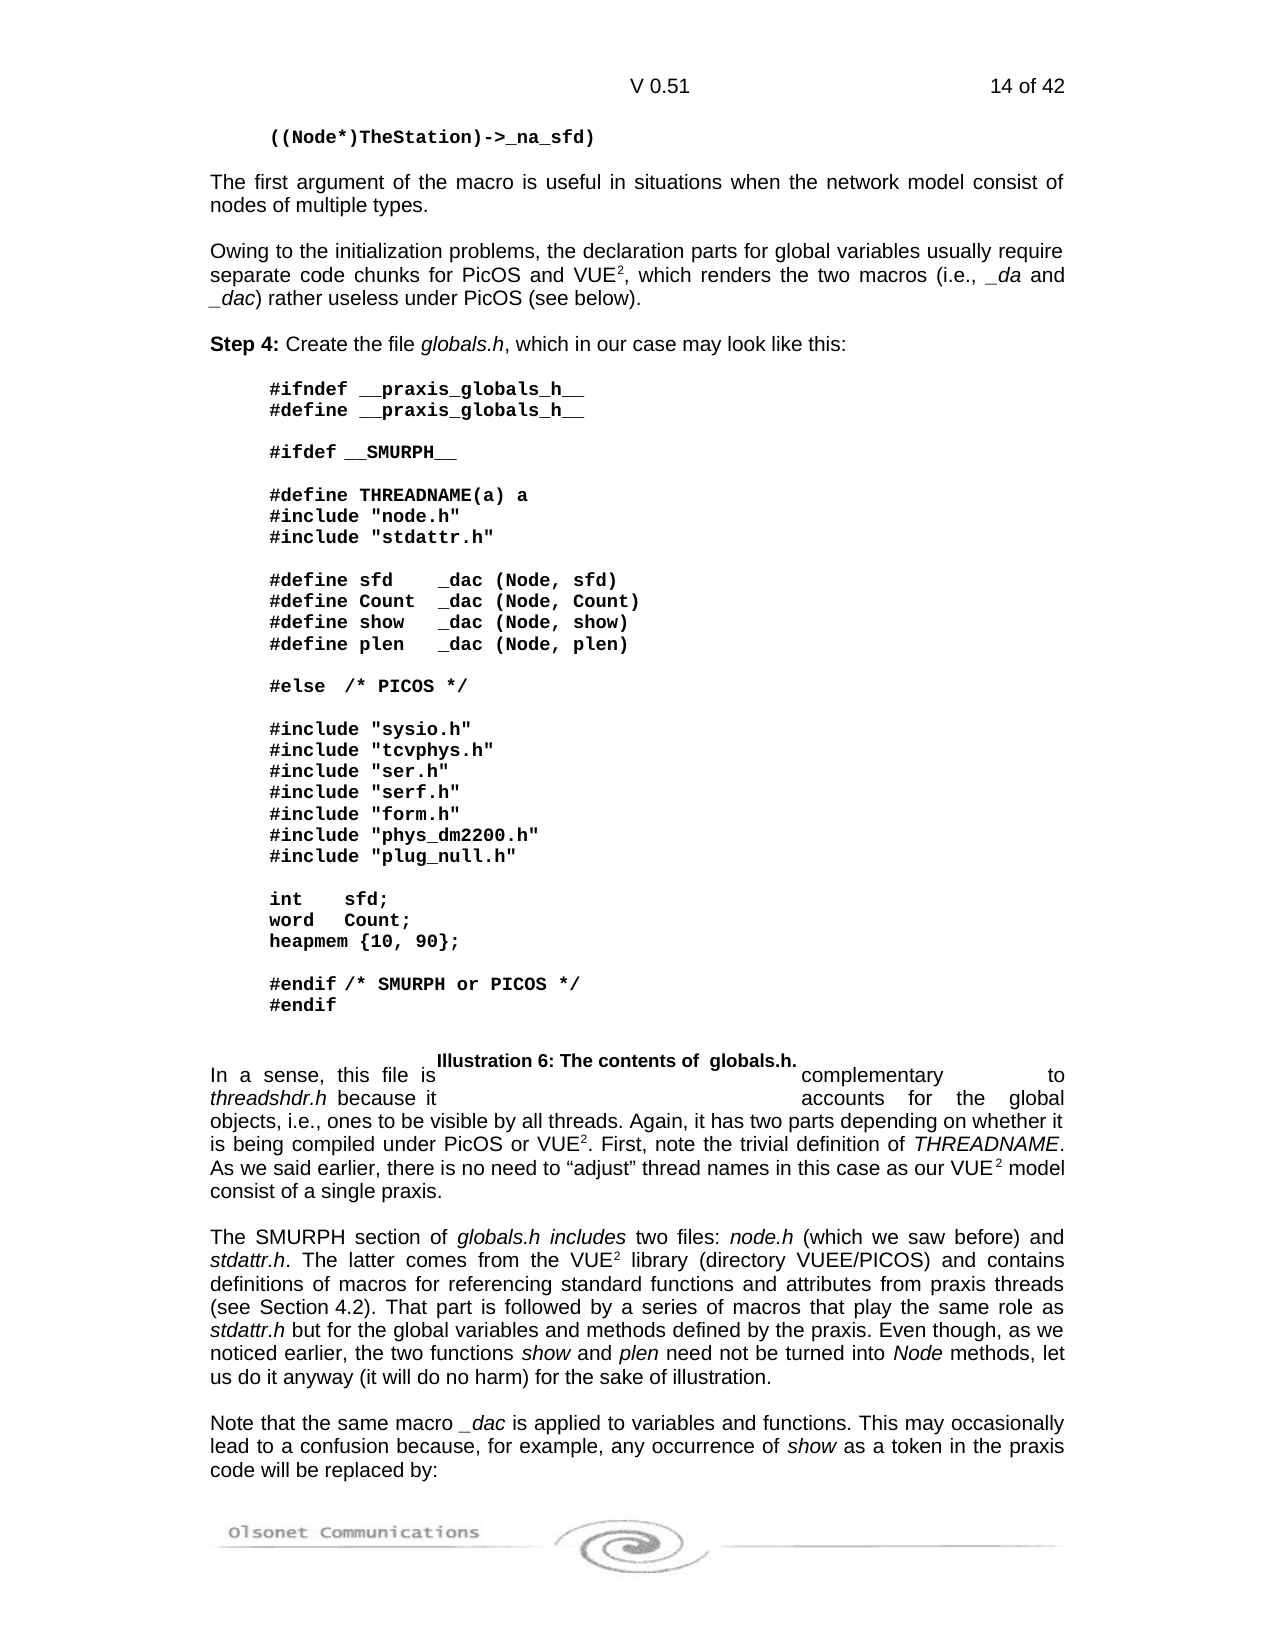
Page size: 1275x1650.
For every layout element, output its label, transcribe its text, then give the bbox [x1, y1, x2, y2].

text The SMURPH section of globals.h includes two files: node.h (which we saw before) and stdattr.h. The latter comes from the VUE2 library (directory VUEE/PICOS) and contains definitions of macros for referencing standard functions and attributes from praxis threads (see Section 4.2). That part is followed by a series of macros that play the same role as stdattr.h but for the global variables and methods defined by the praxis. Even though, as we noticed earlier, the two functions show and plen need not be turned into Node methods, let us do it anyway (it will do no harm) for the sake of illustration. [210, 1226, 1065, 1388]
text #define THREADNAME(a) a [269, 486, 1065, 507]
text #ifndef __praxis_globals_h__ [269, 379, 1065, 401]
text #include "ser.h" [269, 762, 1065, 783]
text #endif /* SMURPH or PICOS */ [269, 974, 1065, 996]
text The first argument of the macro is useful in situations when the network model consist of nodes of multiple types. [210, 170, 1065, 217]
text int sfd; [269, 889, 1065, 911]
text #endif [269, 996, 1065, 1051]
text #include "node.h" [269, 507, 1065, 528]
text #include "form.h" [269, 804, 1065, 826]
picture [210, 1504, 1065, 1596]
text #include "serf.h" [269, 783, 1065, 804]
text Note that the same macro _dac is applied to variables and functions. This may occasionally lead to a confusion because, for example, any occurrence of show as a token in the praxis code will be replaced by: [210, 1412, 1065, 1481]
text #define __praxis_globals_h__ [269, 401, 1065, 422]
text ((Node*)TheStation)->_na_sfd) [269, 128, 1065, 149]
text Step 4: Create the file globals.h, which in our case may look like this: [210, 333, 1065, 356]
text In a sense, this file is complementary to threadshdr.h because it accounts for the global objects, i.e., ones to be visible by all threads. Again, it has two parts depending on whether it is being compiled under PicOS or VUE2. First, note the trivial definition of THREADNAME. As we said earlier, there is no need to “adjust” thread names in this case as our VUE2 model consist of a single praxis. [210, 1063, 1065, 1203]
text heapmem {10, 90}; [269, 932, 1065, 953]
text word Count; [269, 911, 1065, 932]
text [437, 1072, 801, 1094]
text Illustration 6: The contents of globals.h. [437, 1051, 801, 1072]
text #include "stdattr.h" [269, 528, 1065, 549]
text #include "sysio.h" [269, 719, 1065, 741]
text Owing to the initialization problems, the declaration parts for global variables usually require separate code chunks for PicOS and VUE2, which renders the two macros (i.e., _da and _dac) rather useless under PicOS (see below). [210, 240, 1065, 309]
text #ifdef __SMURPH__ [269, 443, 1065, 464]
text #define show _dac (Node, show) [269, 613, 1065, 634]
text #define sfd _dac (Node, sfd) [269, 571, 1065, 592]
text #include "plug_null.h" [269, 847, 1065, 868]
text #include "phys_dm2200.h" [269, 826, 1065, 847]
text #define Count _dac (Node, Count) [269, 592, 1065, 613]
text #include "tcvphys.h" [269, 741, 1065, 762]
text #define plen _dac (Node, plen) [269, 634, 1065, 656]
text #else /* PICOS */ [269, 677, 1065, 698]
